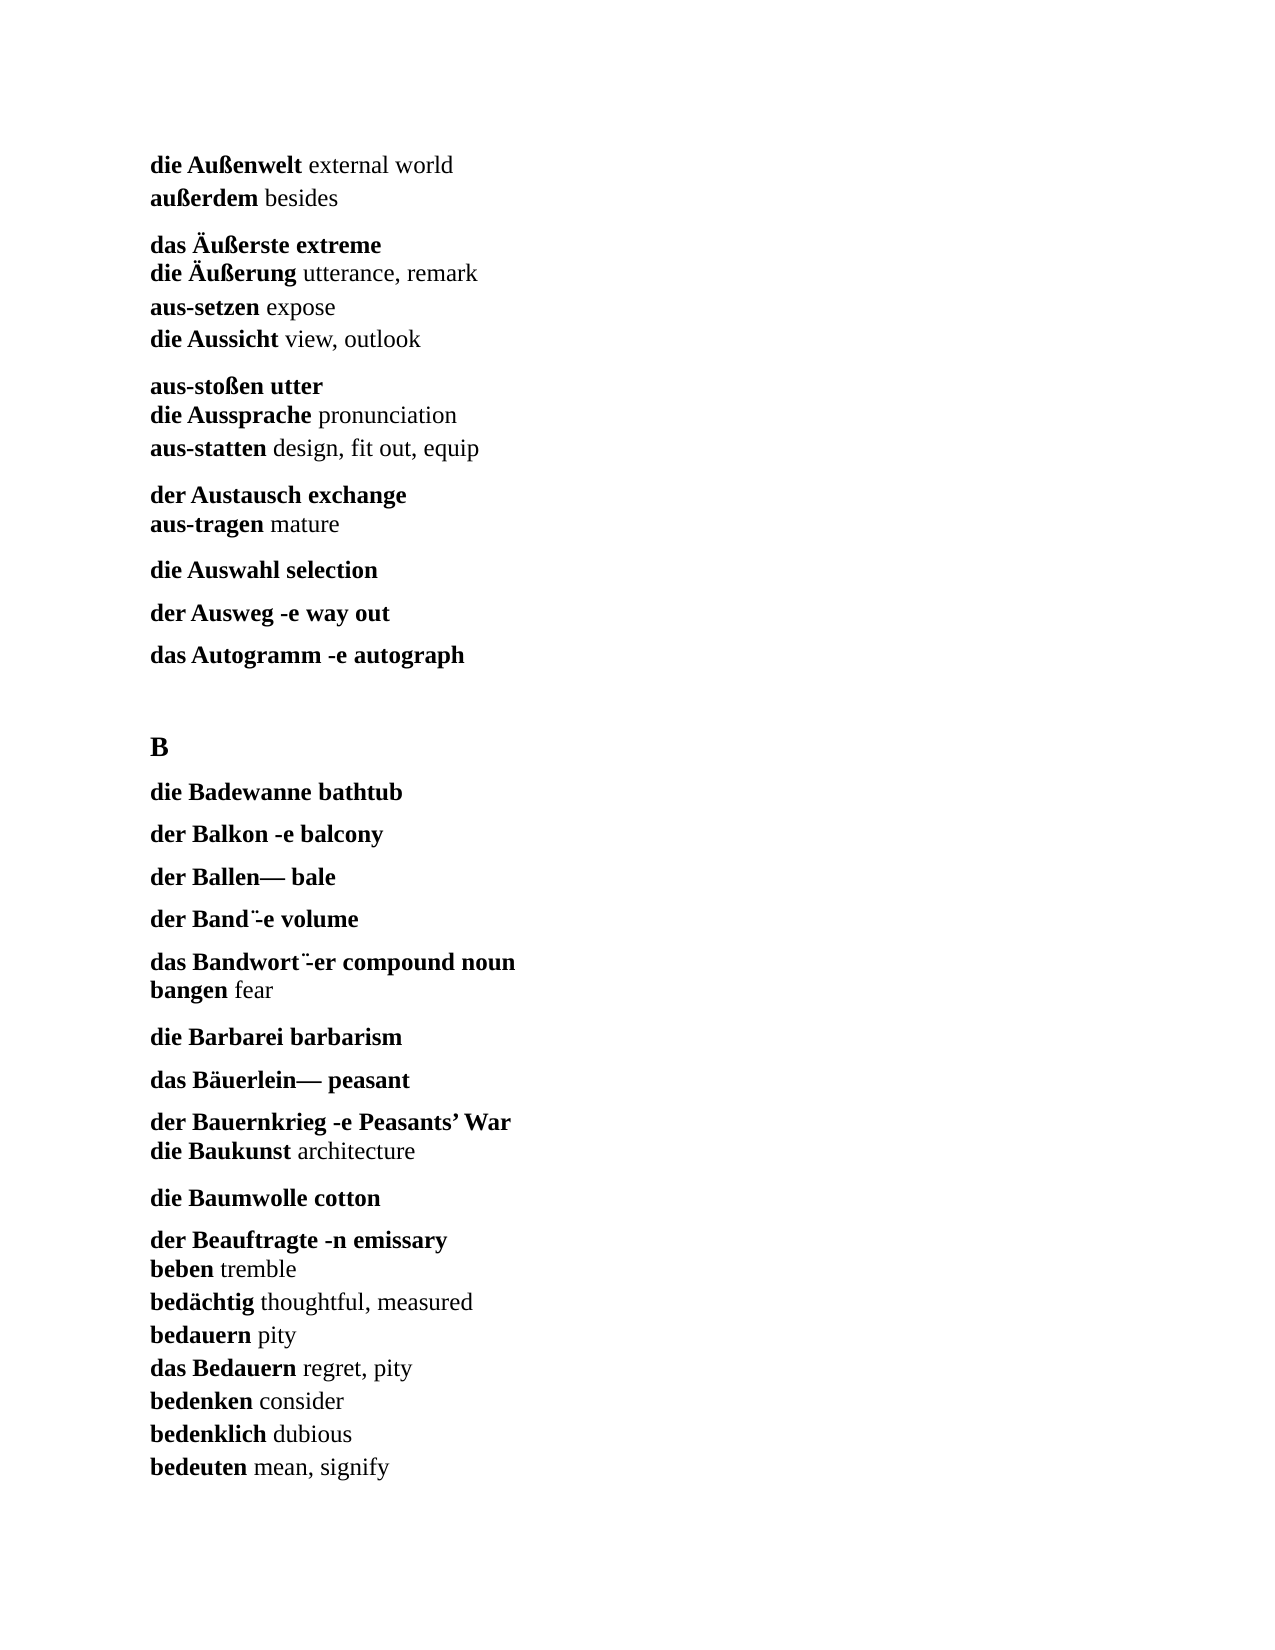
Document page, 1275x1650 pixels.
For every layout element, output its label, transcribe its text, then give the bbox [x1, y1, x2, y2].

text der Ballen— bale [150, 860, 1125, 890]
text die Barbarei barbarism [150, 1021, 1125, 1051]
text der Bauernkrieg -e Peasants’ War [150, 1106, 1125, 1136]
text die Außenwelt external world [150, 150, 1125, 179]
text aus-setzen expose [150, 292, 1125, 320]
text das Autogramm -e autograph [150, 639, 1125, 669]
text bedächtig thoughtful, measured [150, 1287, 1125, 1316]
text die Äußerung utterance, remark [150, 258, 1125, 287]
text bedenken consider [150, 1386, 1125, 1415]
text der Austausch exchange [150, 479, 1125, 509]
text aus-statten design, fit out, equip [150, 433, 1125, 462]
text die Baumwolle cotton [150, 1181, 1125, 1211]
text bedauern pity [150, 1320, 1125, 1349]
text der Band ̈-e volume [150, 903, 1125, 933]
text der Beauftragte -n emissary [150, 1224, 1125, 1254]
text die Aussprache pronunciation [150, 400, 1125, 429]
text die Baukunst architecture [150, 1136, 1125, 1165]
text die Auswahl selection [150, 554, 1125, 584]
text außerdem besides [150, 183, 1125, 212]
text die Aussicht view, outlook [150, 324, 1125, 353]
text der Ausweg -e way out [150, 597, 1125, 627]
text bedenklich dubious [150, 1419, 1125, 1448]
text der Balkon -e balcony [150, 818, 1125, 848]
text das Bäuerlein— peasant [150, 1063, 1125, 1093]
subtitle B [150, 729, 1125, 763]
text aus-stoßen utter [150, 370, 1125, 400]
text bangen fear [150, 975, 1125, 1004]
text das Bandwort ̈-er compound noun [150, 945, 1125, 975]
text aus-tragen mature [150, 509, 1125, 537]
text bedeuten mean, signify [150, 1452, 1125, 1481]
text das Äußerste extreme [150, 228, 1125, 258]
text beben tremble [150, 1254, 1125, 1283]
text das Bedauern regret, pity [150, 1353, 1125, 1382]
text die Badewanne bathtub [150, 775, 1125, 805]
